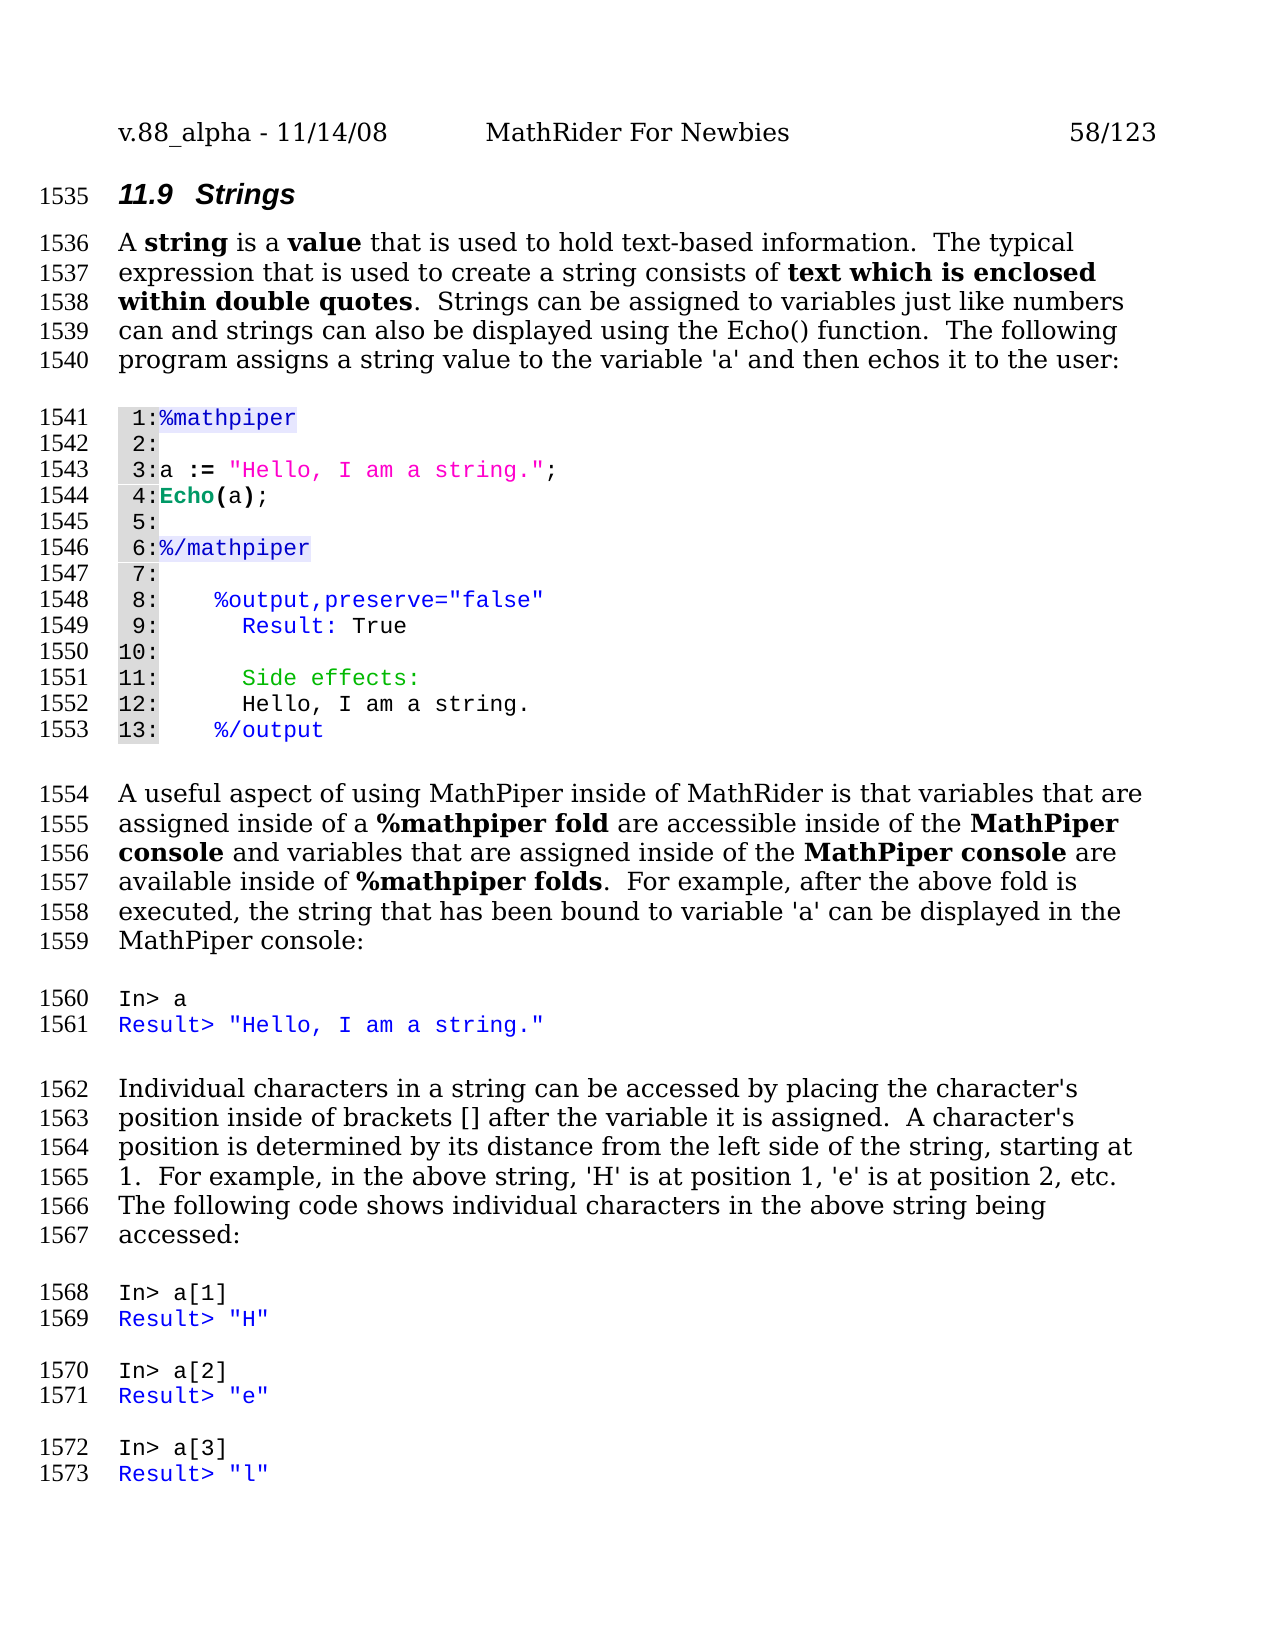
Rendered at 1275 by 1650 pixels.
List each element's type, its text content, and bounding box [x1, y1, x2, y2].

text In> a [118, 987, 1157, 1013]
text 5: [118, 511, 1157, 536]
text A useful aspect of using MathPiper inside of MathRider is that variables that are assigned inside of a %mathpiper fold are accessible inside of the MathPiper console and variables that are assigned inside of the MathPiper console are available inside of %mathpiper folds. For example, after the above fold is executed, the string that has been bound to variable 'a' can be displayed in the MathPiper console: [118, 779, 1157, 955]
text 2: [118, 433, 1157, 459]
text Individual characters in a string can be accessed by placing the character's position inside of brackets [] after the variable it is assigned. A character's position is determined by its distance from the left side of the string, starting at 1. For example, in the above string, 'H' is at position 1, 'e' is at position 2, etc. The following code shows individual characters in the above string being accessed: [118, 1074, 1157, 1249]
text 8: %output,preserve="false" [118, 588, 1157, 614]
text 7: [118, 562, 1157, 588]
text 6:%/mathpiper [118, 536, 1157, 562]
text Result> "Hello, I am a string." [118, 1013, 1157, 1039]
text Result> "H" [118, 1307, 1157, 1333]
text In> a[1] [118, 1281, 1157, 1307]
text 4:Echo(a); [118, 484, 1157, 511]
text 10: [118, 640, 1157, 666]
subtitle Strings [118, 177, 1157, 210]
text Result> "l" [118, 1463, 1157, 1489]
text 9: Result: True [118, 614, 1157, 640]
text In> a[2] [118, 1359, 1157, 1385]
text 3:a := "Hello, I am a string."; [118, 459, 1157, 484]
text In> a[3] [118, 1437, 1157, 1463]
text 11: Side effects: [118, 666, 1157, 692]
text 1:%mathpiper [118, 407, 1157, 433]
text A string is a value that is used to hold text-based information. The typical expression that is used to create a string consists of text which is enclosed within double quotes. Strings can be assigned to variables just like numbers can and strings can also be displayed using the Echo() function. The following program assigns a string value to the variable 'a' and then echos it to the user: [118, 228, 1157, 375]
text 13: %/output [118, 718, 1157, 744]
text 12: Hello, I am a string. [118, 692, 1157, 718]
text Result> "e" [118, 1385, 1157, 1411]
